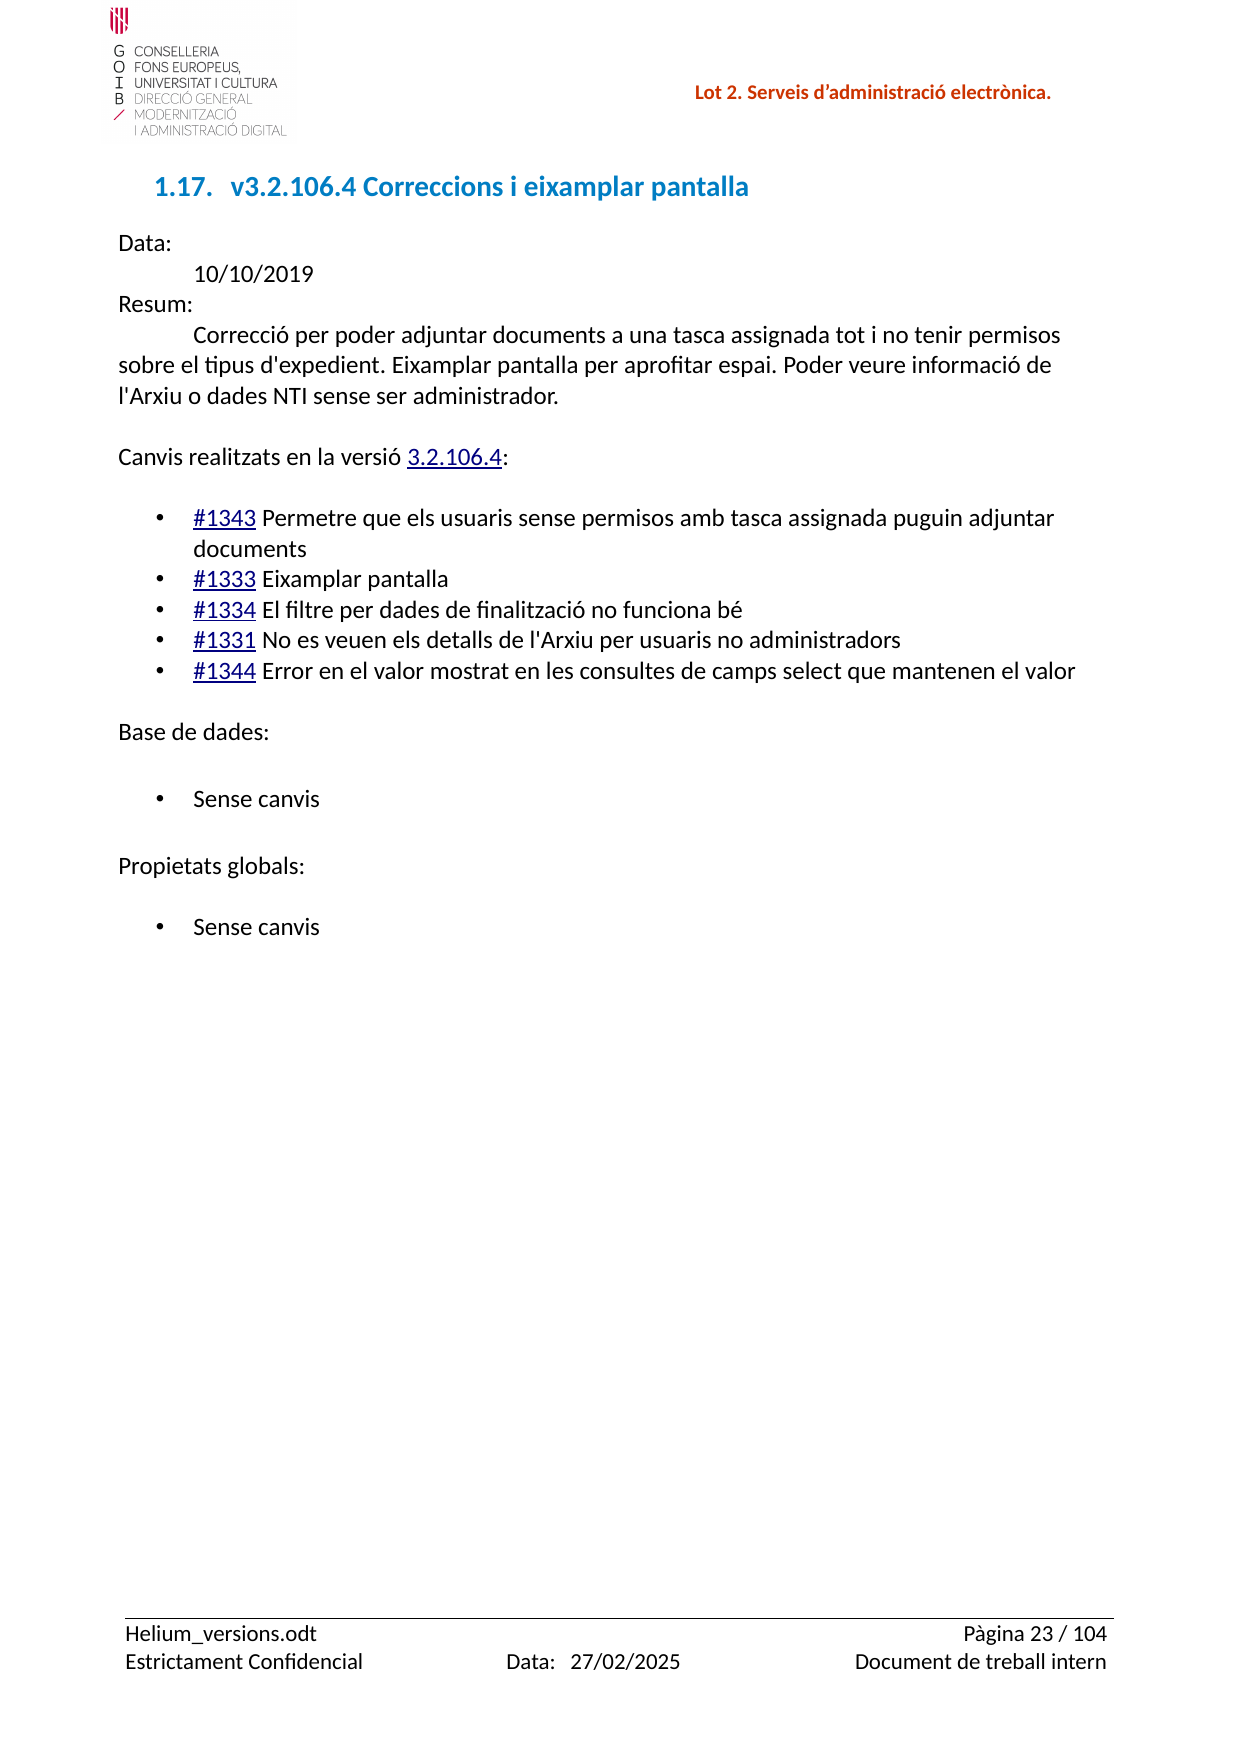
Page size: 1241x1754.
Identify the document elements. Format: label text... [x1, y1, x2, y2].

list #1344 Error en el valor mostrat en les consultes de camps select que mantenen el valor [156, 655, 1122, 685]
list #1343 Permetre que els usuaris sense permisos amb tasca assignada puguin adjuntar documents [156, 502, 1122, 563]
picture [100, 0, 297, 144]
list Sense canvis [156, 783, 1122, 813]
text 10/10/2019 [118, 258, 1122, 289]
text Data: [118, 228, 1122, 258]
list #1331 No es veuen els detalls de l'Arxiu per usuaris no administradors [156, 624, 1122, 655]
list #1333 Eixamplar pantalla [156, 563, 1122, 594]
list Sense canvis [156, 911, 1122, 941]
text Correcció per poder adjuntar documents a una tasca assignada tot i no tenir permisos sobre el tipus d'expedient. Eixamplar pantalla per aprofitar espai. Poder veure informació de l'Arxiu o dades NTI sense ser administrador. [118, 319, 1122, 411]
text Base de dades: [118, 716, 1122, 746]
list #1334 El filtre per dades de finalització no funciona bé [156, 594, 1122, 624]
text Canvis realitzats en la versió 3.2.106.4: [118, 441, 1122, 472]
text Propietats globals: [118, 850, 1122, 880]
subtitle v3.2.106.4 Correccions i eixamplar pantalla [153, 168, 1122, 204]
text Resum: [118, 289, 1122, 319]
